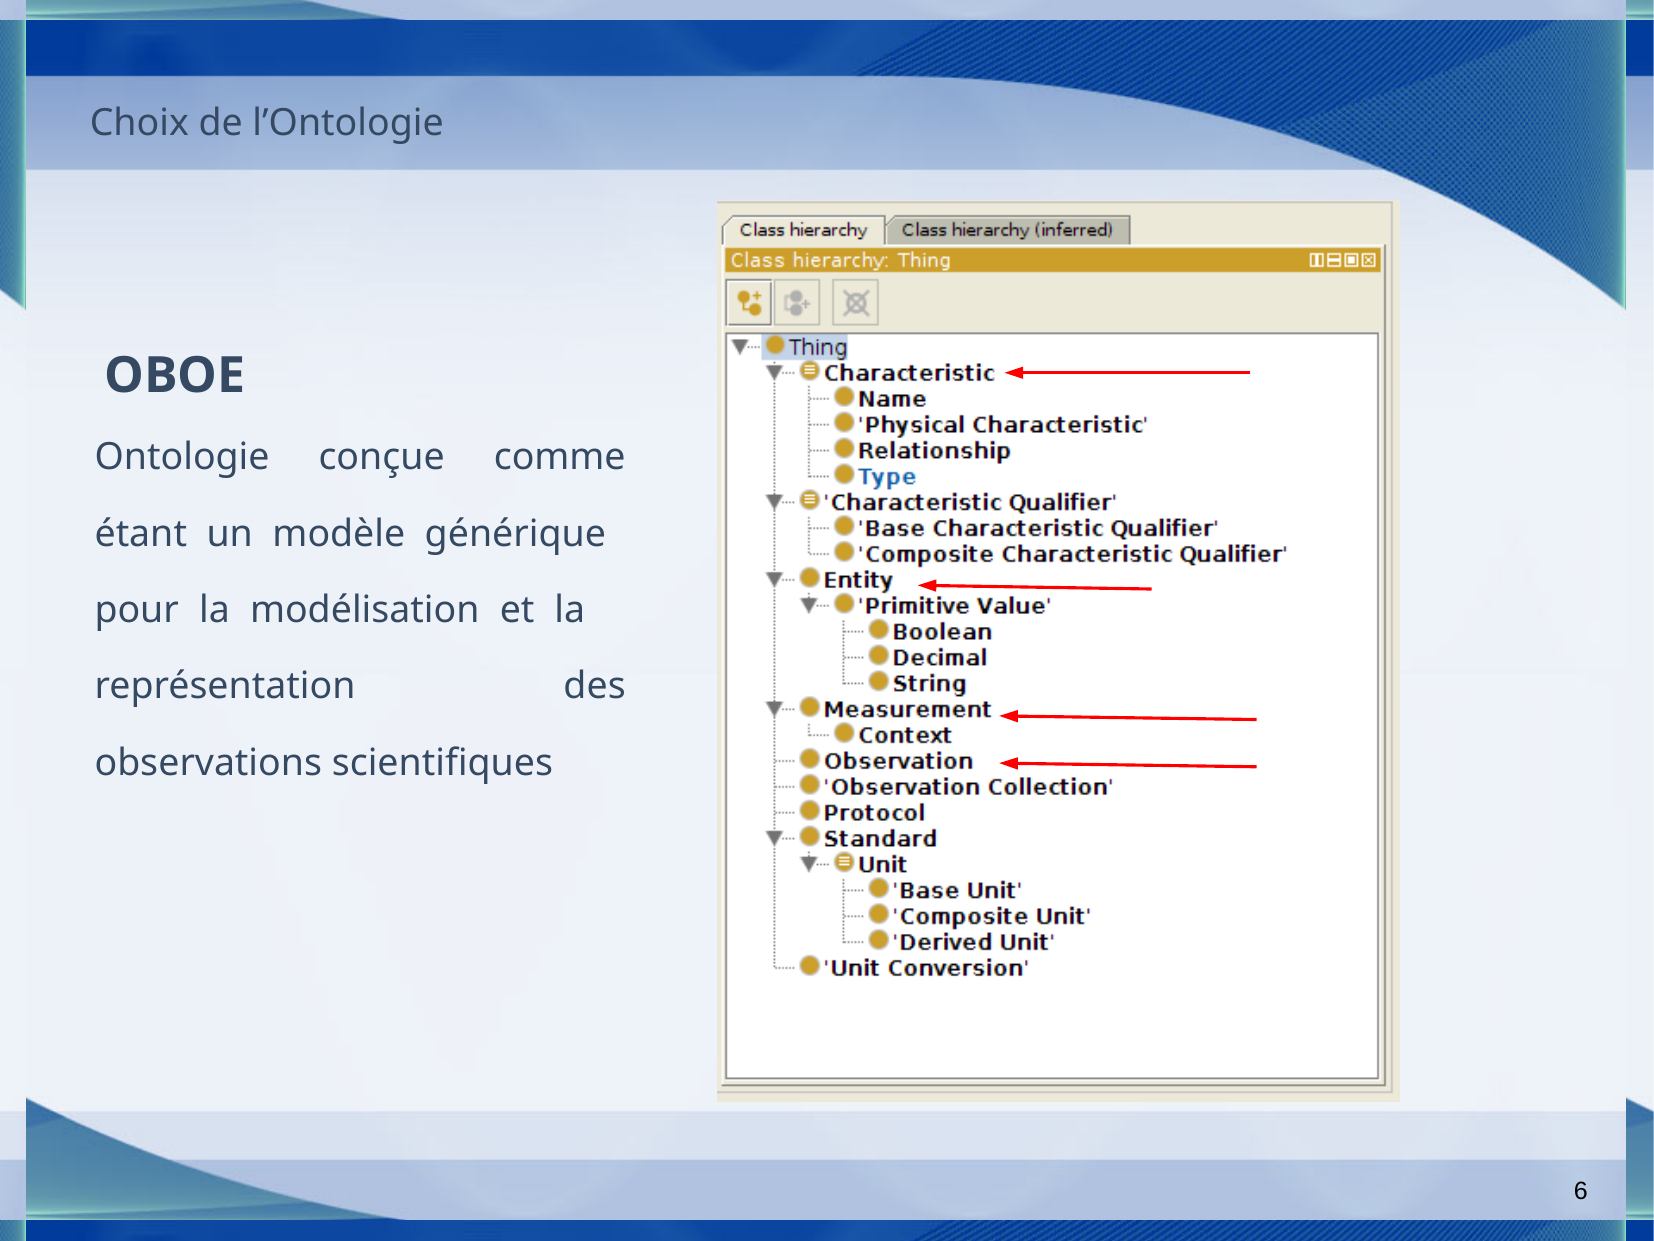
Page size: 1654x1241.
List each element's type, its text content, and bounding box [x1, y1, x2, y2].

title Ontologie conçue comme étant un modèle générique pour la modélisation et la représentation des observations scientifiques [94, 432, 626, 759]
picture [0, 0, 1654, 1241]
title OBOE [64, 338, 312, 408]
title Choix de l’Ontologie [36, 77, 508, 165]
text_box 6 [1559, 1169, 1625, 1212]
